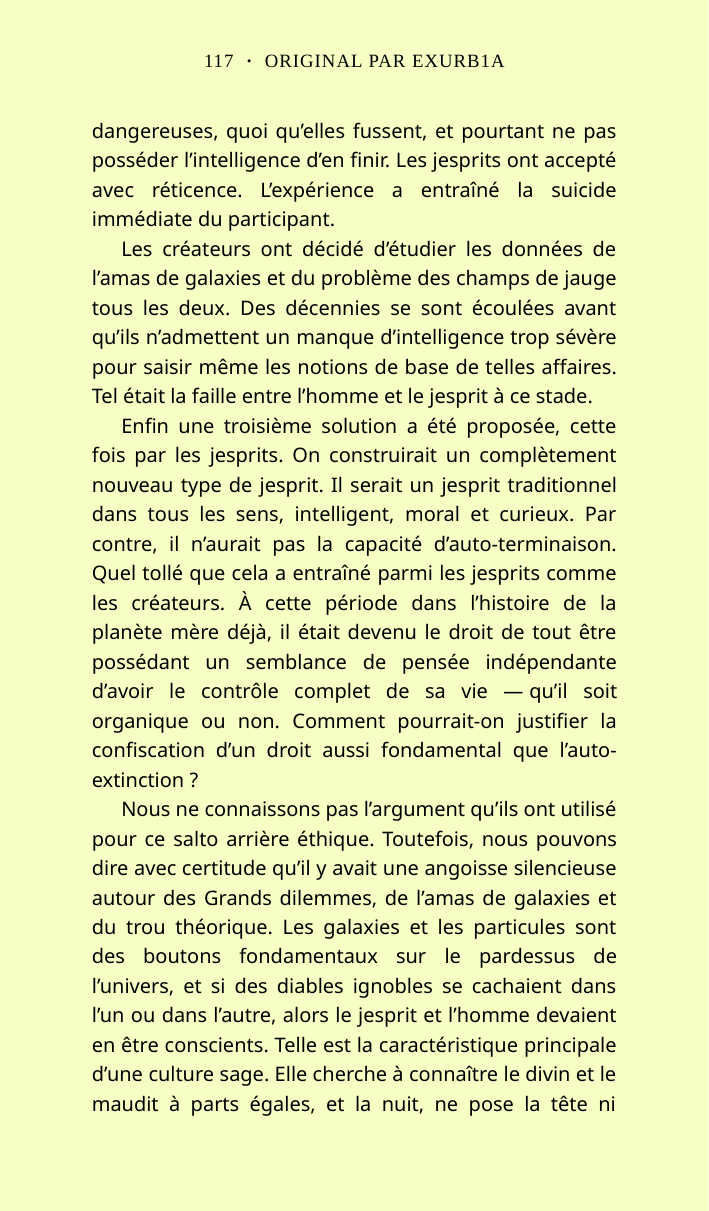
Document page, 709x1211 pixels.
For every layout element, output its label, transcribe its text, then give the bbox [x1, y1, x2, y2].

text Nous ne connaissons pas l’argument qu’ils ont utilisé pour ce salto arrière éthique. Toutefois, nous pouvons dire avec certitude qu’il y avait une angoisse silencieuse autour des Grands dilemmes, de l’amas de galaxies et du trou théorique. Les galaxies et les particules sont des boutons fondamentaux sur le pardessus de l’univers, et si des diables ignobles se cachaient dans l’un ou dans l’autre, alors le jesprit et l’homme devaient en être conscients. Telle est la caractéristique principale d’une culture sage. Elle cherche à connaître le divin et le maudit à parts égales, et la nuit, ne pose la tête ni [92, 793, 617, 1117]
text dangereuses, quoi qu’elles fussent, et pourtant ne pas posséder l’intelligence d’en finir. Les jesprits ont accepté avec réticence. L’expérience a entraîné la suicide immédiate du participant. [92, 115, 617, 233]
text Enfin une troisième solution a été proposée, cette fois par les jesprits. On construirait un complètement nouveau type de jesprit. Il serait un jesprit traditionnel dans tous les sens, intelligent, moral et curieux. Par contre, il n’aurait pas la capacité d’auto-terminaison. Quel tollé que cela a entraîné parmi les jesprits comme les créateurs. À cette période dans l’histoire de la planète mère déjà, il était devenu le droit de tout être possédant un semblance de pensée indépendante d’avoir le contrôle complet de sa vie — qu’il soit organique ou non. Comment pourrait-on justifier la confiscation d’un droit aussi fondamental que l’auto-extinction ? [92, 410, 617, 793]
text Les créateurs ont décidé d’étudier les données de l’amas de galaxies et du problème des champs de jauge tous les deux. Des décennies se sont écoulées avant qu’ils n’admettent un manque d’intelligence trop sévère pour saisir même les notions de base de telles affaires. Tel était la faille entre l’homme et le jesprit à ce stade. [92, 233, 617, 410]
